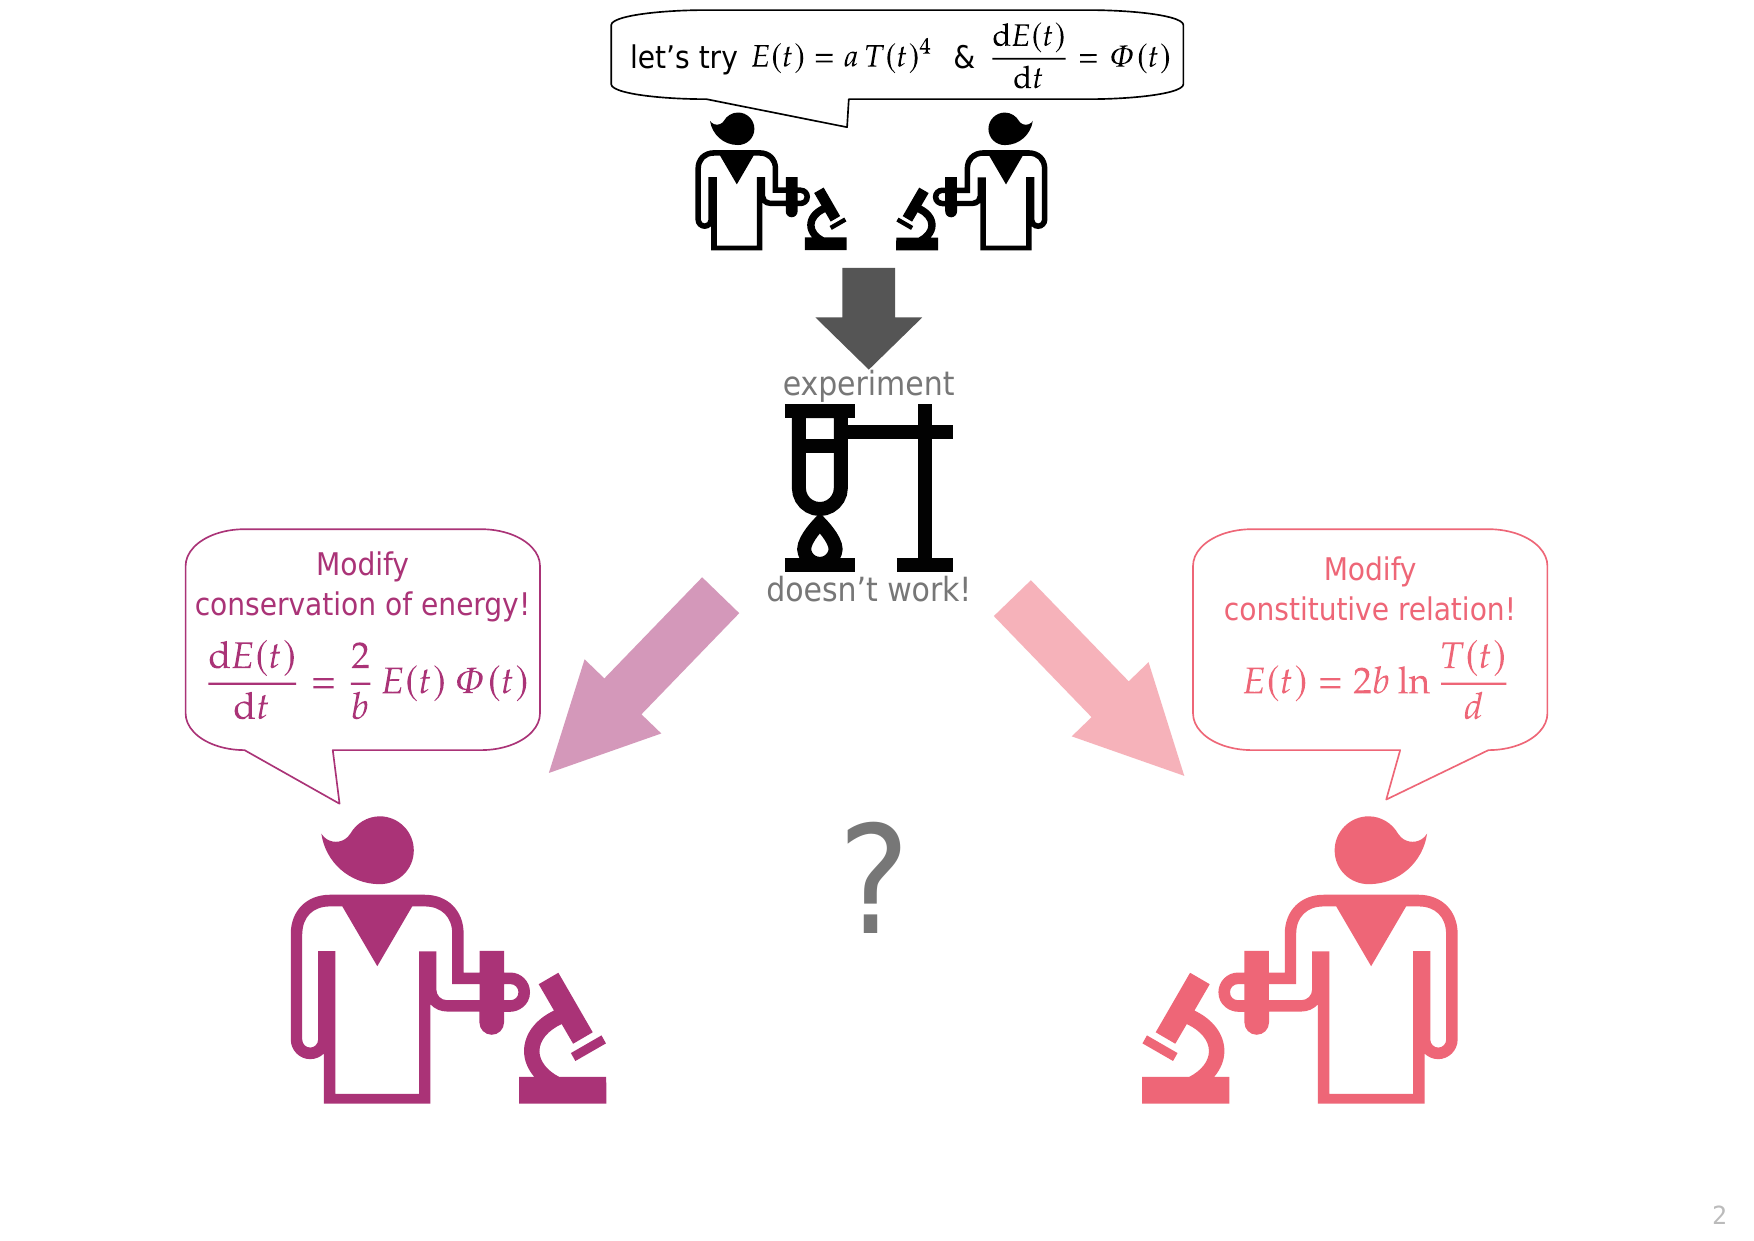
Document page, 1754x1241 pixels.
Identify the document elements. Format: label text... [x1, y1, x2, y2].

text_box [752, 45, 769, 67]
text_box [516, 665, 527, 702]
text_box [548, 577, 740, 773]
text_box [919, 37, 931, 54]
text_box [502, 669, 513, 694]
text_box doesn’t work! [685, 559, 1053, 617]
text_box [457, 667, 483, 694]
text_box [284, 639, 294, 676]
text_box [489, 665, 500, 702]
text_box [352, 691, 368, 720]
picture [694, 100, 848, 251]
text_box [772, 43, 781, 74]
text_box [257, 639, 267, 676]
text_box [209, 640, 230, 669]
picture [1389, 785, 1412, 796]
text_box [1055, 22, 1064, 53]
text_box [232, 642, 253, 669]
picture [694, 97, 848, 125]
text_box [897, 46, 907, 67]
text_box [1494, 639, 1504, 677]
text_box [1467, 639, 1478, 677]
text_box [866, 45, 885, 67]
text_box [909, 43, 918, 74]
text_box [1373, 666, 1389, 694]
text_box [258, 694, 269, 720]
text_box ? [809, 769, 940, 977]
text_box [783, 46, 792, 67]
text_box [993, 23, 1011, 47]
picture [895, 97, 1049, 251]
text_box [844, 51, 858, 67]
text_box [993, 580, 1185, 776]
text_box Modify constitutive relation! [1209, 540, 1532, 636]
text_box [1161, 43, 1170, 74]
text_box [1353, 667, 1371, 694]
text_box [1480, 643, 1491, 669]
text_box [1464, 691, 1483, 720]
text_box [1014, 65, 1032, 89]
text_box [382, 667, 403, 694]
text_box [1111, 45, 1133, 67]
text_box [1281, 669, 1292, 694]
text_box [1398, 666, 1430, 694]
text_box experiment [711, 353, 1027, 411]
text_box [815, 267, 923, 353]
text_box [1295, 665, 1306, 702]
picture [310, 785, 338, 801]
text_box [795, 43, 804, 74]
picture [1140, 785, 1459, 1104]
text_box [270, 643, 281, 669]
text_box [887, 43, 896, 74]
text_box [1268, 665, 1279, 702]
text_box [407, 665, 417, 702]
text_box [234, 691, 255, 720]
text_box [1442, 642, 1464, 669]
text_box Modify conservation of energy! [179, 535, 546, 630]
text_box [1033, 22, 1042, 53]
text_box [1149, 46, 1158, 68]
text_box [1138, 43, 1147, 74]
picture [289, 785, 608, 1104]
text_box [1243, 667, 1264, 694]
text_box [420, 669, 431, 694]
text_box [434, 665, 444, 702]
text_box [1033, 68, 1043, 89]
text_box [1012, 24, 1030, 46]
picture [781, 411, 957, 559]
text_box let’s try & [615, 29, 992, 84]
text_box [1043, 25, 1053, 47]
text_box [351, 642, 369, 669]
